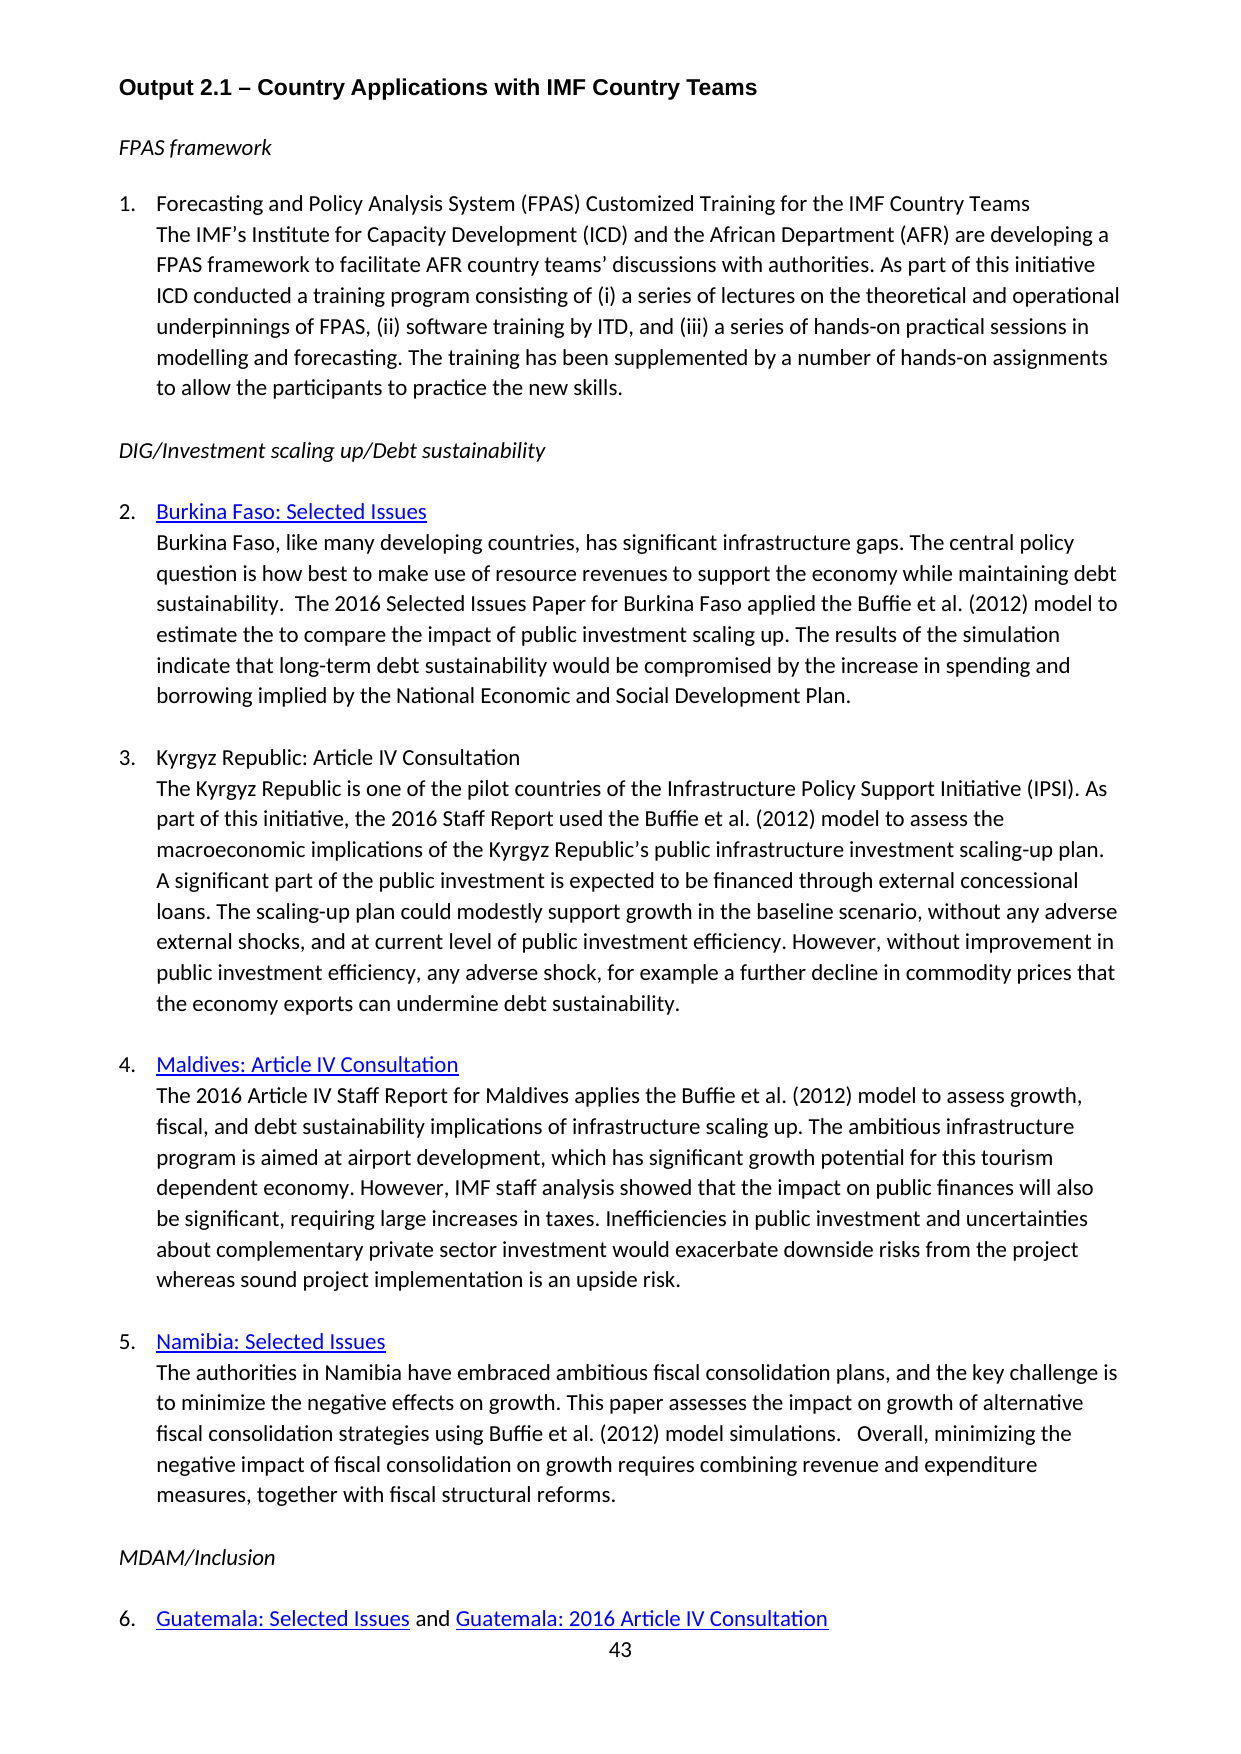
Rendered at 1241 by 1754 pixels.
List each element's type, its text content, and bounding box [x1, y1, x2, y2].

text Burkina Faso, like many developing countries, has significant infrastructure gaps. The central policy question is how best to make use of resource revenues to support the economy while maintaining debt sustainability. The 2016 Selected Issues Paper for Burkina Faso applied the Buffie et al. (2012) model to estimate the to compare the impact of public investment scaling up. The results of the simulation indicate that long-term debt sustainability would be compromised by the increase in spending and borrowing implied by the National Economic and Social Development Plan. [156, 528, 1122, 710]
list Namibia: Selected Issues [118, 1327, 1122, 1355]
text DIG/Investment scaling up/Debt sustainability [118, 436, 1122, 494]
text The IMF’s Institute for Capacity Development (ICD) and the African Department (AFR) are developing a FPAS framework to facilitate AFR country teams’ discussions with authorities. As part of this initiative ICD conducted a training program consisting of (i) a series of lectures on the theoretical and operational underpinnings of FPAS, (ii) software training by ITD, and (iii) a series of hands-on practical sessions in modelling and forecasting. The training has been supplemented by a number of hands-on assignments to allow the participants to practice the new skills. [156, 220, 1122, 433]
list Guatemala: Selected Issues and Guatemala: 2016 Article IV Consultation [118, 1604, 1122, 1632]
text The Kyrgyz Republic is one of the pilot countries of the Infrastructure Policy Support Initiative (IPSI). As part of this initiative, the 2016 Staff Report used the Buffie et al. (2012) model to assess the macroeconomic implications of the Kyrgyz Republic’s public infrastructure investment scaling-up plan. A significant part of the public investment is expected to be financed through external concessional loans. The scaling-up plan could modestly support growth in the baseline scenario, without any adverse external shocks, and at current level of public investment efficiency. However, without improvement in public investment efficiency, any adverse shock, for example a further decline in commodity prices that the economy exports can undermine debt sustainability. [156, 774, 1122, 1048]
text Output 2.1 – Country Applications with IMF Country Teams FPAS framework [118, 73, 1122, 161]
list Maldives: Article IV Consultation [118, 1050, 1122, 1078]
text MDAM/Inclusion [118, 1543, 1122, 1602]
text The authorities in Namibia have embraced ambitious fiscal consolidation plans, and the key challenge is to minimize the negative effects on growth. This paper assesses the impact on growth of alternative fiscal consolidation strategies using Buffie et al. (2012) model simulations. Overall, minimizing the negative impact of fiscal consolidation on growth requires combining revenue and expenditure measures, together with fiscal structural reforms. [156, 1358, 1122, 1540]
list Forecasting and Policy Analysis System (FPAS) Customized Training for the IMF Country Teams [118, 189, 1122, 217]
list Burkina Faso: Selected Issues [118, 497, 1122, 525]
text The 2016 Article IV Staff Report for Maldives applies the Buffie et al. (2012) model to assess growth, fiscal, and debt sustainability implications of infrastructure scaling up. The ambitious infrastructure program is aimed at airport development, which has significant growth potential for this tourism dependent economy. However, IMF staff analysis showed that the impact on public finances will also be significant, requiring large increases in taxes. Inefficiencies in public investment and uncertainties about complementary private sector investment would exacerbate downside risks from the project whereas sound project implementation is an upside risk. [156, 1081, 1122, 1324]
list Kyrgyz Republic: Article IV Consultation [118, 743, 1122, 771]
